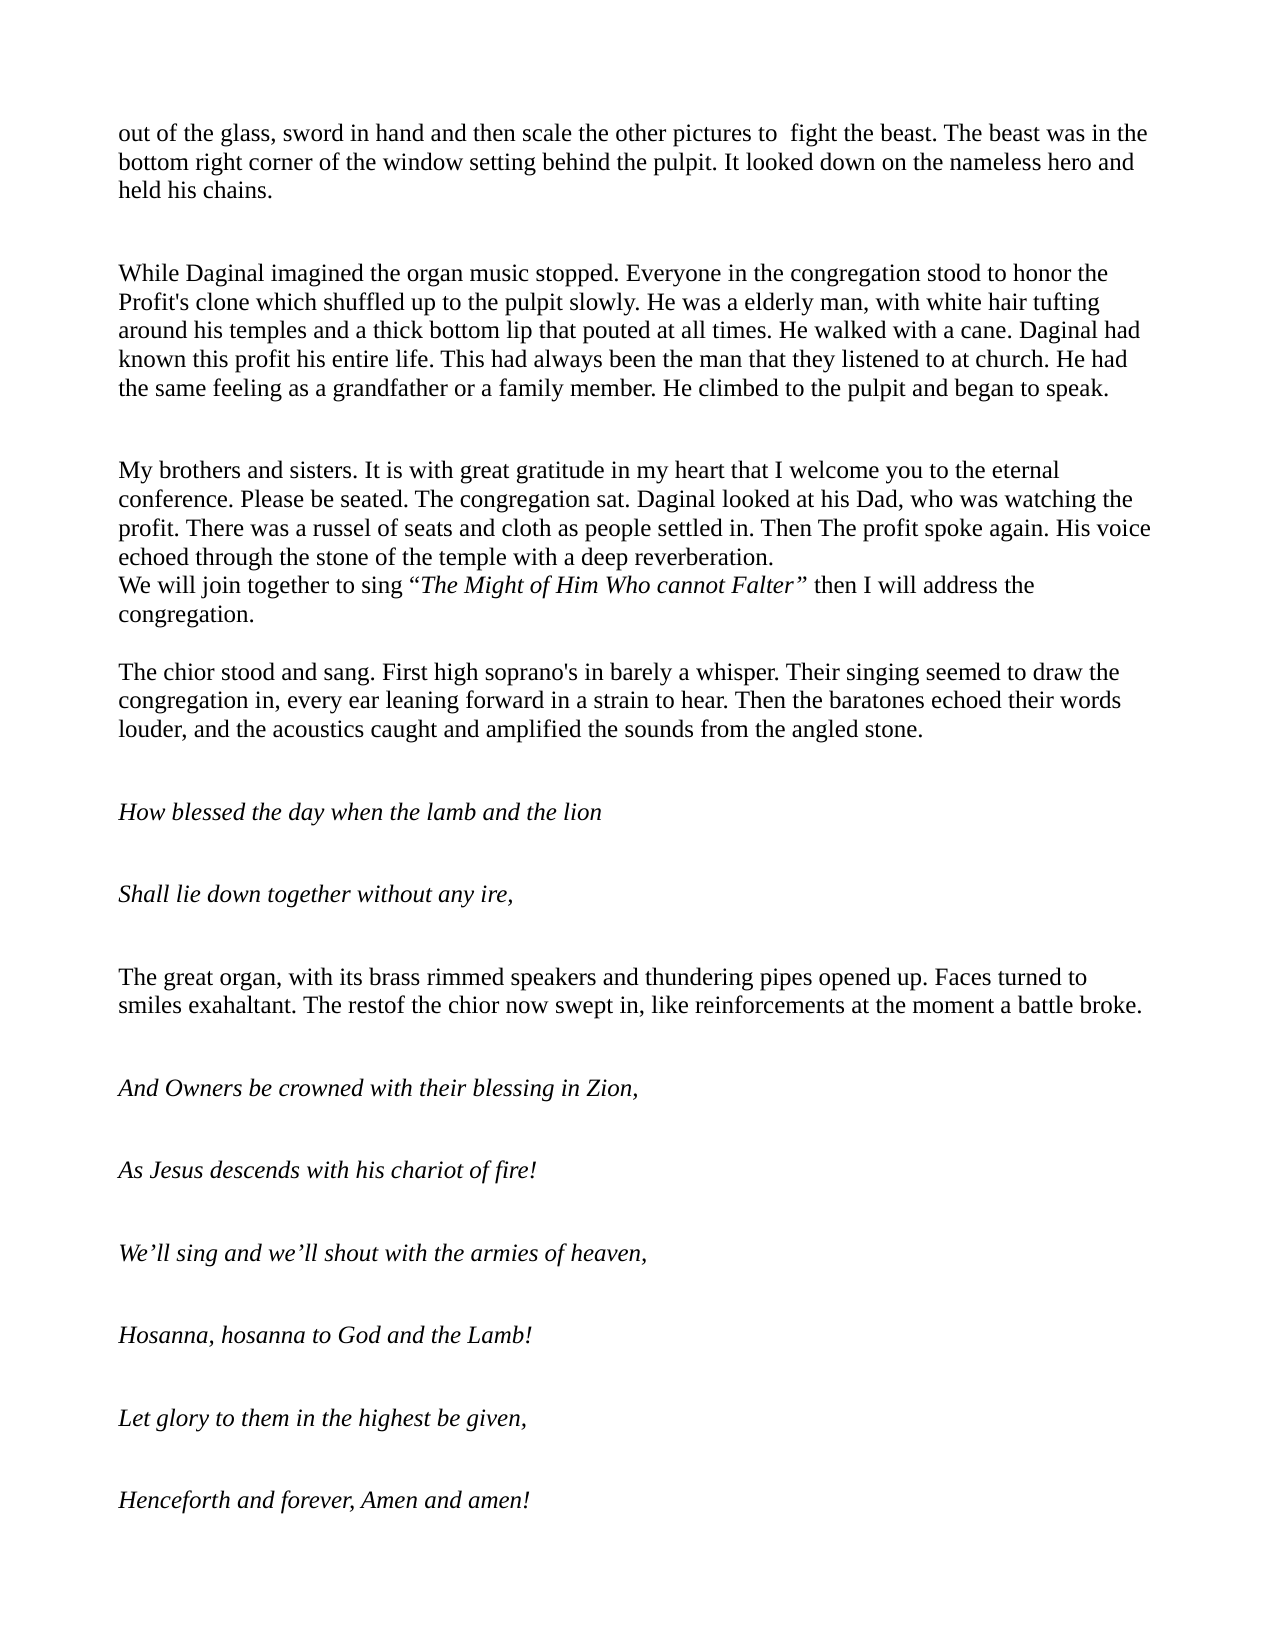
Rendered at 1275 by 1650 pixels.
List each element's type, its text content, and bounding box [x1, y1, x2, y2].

text Shall lie down together without any ire, [118, 879, 1157, 908]
text My brothers and sisters. It is with great gratitude in my heart that I welcome you to the eternal conference. Please be seated. The congregation sat. Daginal looked at his Dad, who was watching the profit. There was a russel of seats and cloth as people settled in. Then The profit spoke again. His voice echoed through the stone of the temple with a deep reverberation. We will join together to sing “The Might of Him Who cannot Falter” then I will address the congregation. The chior stood and sang. First high soprano's in barely a whisper. Their singing seemed to draw the congregation in, every ear leaning forward in a strain to hear. Then the baratones echoed their words louder, and the acoustics caught and amplified the sounds from the angled stone. [118, 456, 1157, 743]
text And Owners be crowned with their blessing in Zion, [118, 1073, 1157, 1102]
text Henceforth and forever, Amen and amen! [118, 1486, 1157, 1514]
text out of the glass, sword in hand and then scale the other pictures to fight the beast. The beast was in the bottom right corner of the window setting behind the pulpit. It looked down on the nameless hero and held his chains. [118, 118, 1157, 204]
text We’ll sing and we’ll shout with the armies of heaven, [118, 1238, 1157, 1267]
text Let glory to them in the highest be given, [118, 1403, 1157, 1432]
text The great organ, with its brass rimmed speakers and thundering pipes opened up. Faces turned to smiles exahaltant. The restof the chior now swept in, like reinforcements at the moment a battle broke. [118, 962, 1157, 1019]
text While Daginal imagined the organ music stopped. Everyone in the congregation stood to honor the Profit's clone which shuffled up to the pulpit slowly. He was a elderly man, with white hair tufting around his temples and a thick bottom lip that pouted at all times. He walked with a cane. Daginal had known this profit his entire life. This had always been the man that they listened to at church. He had the same feeling as a grandfather or a family member. He climbed to the pulpit and began to speak. [118, 258, 1157, 402]
text As Jesus descends with his chariot of fire! [118, 1156, 1157, 1184]
text Hosanna, hosanna to God and the Lamb! [118, 1321, 1157, 1349]
text How blessed the day when the lamb and the lion [118, 797, 1157, 826]
